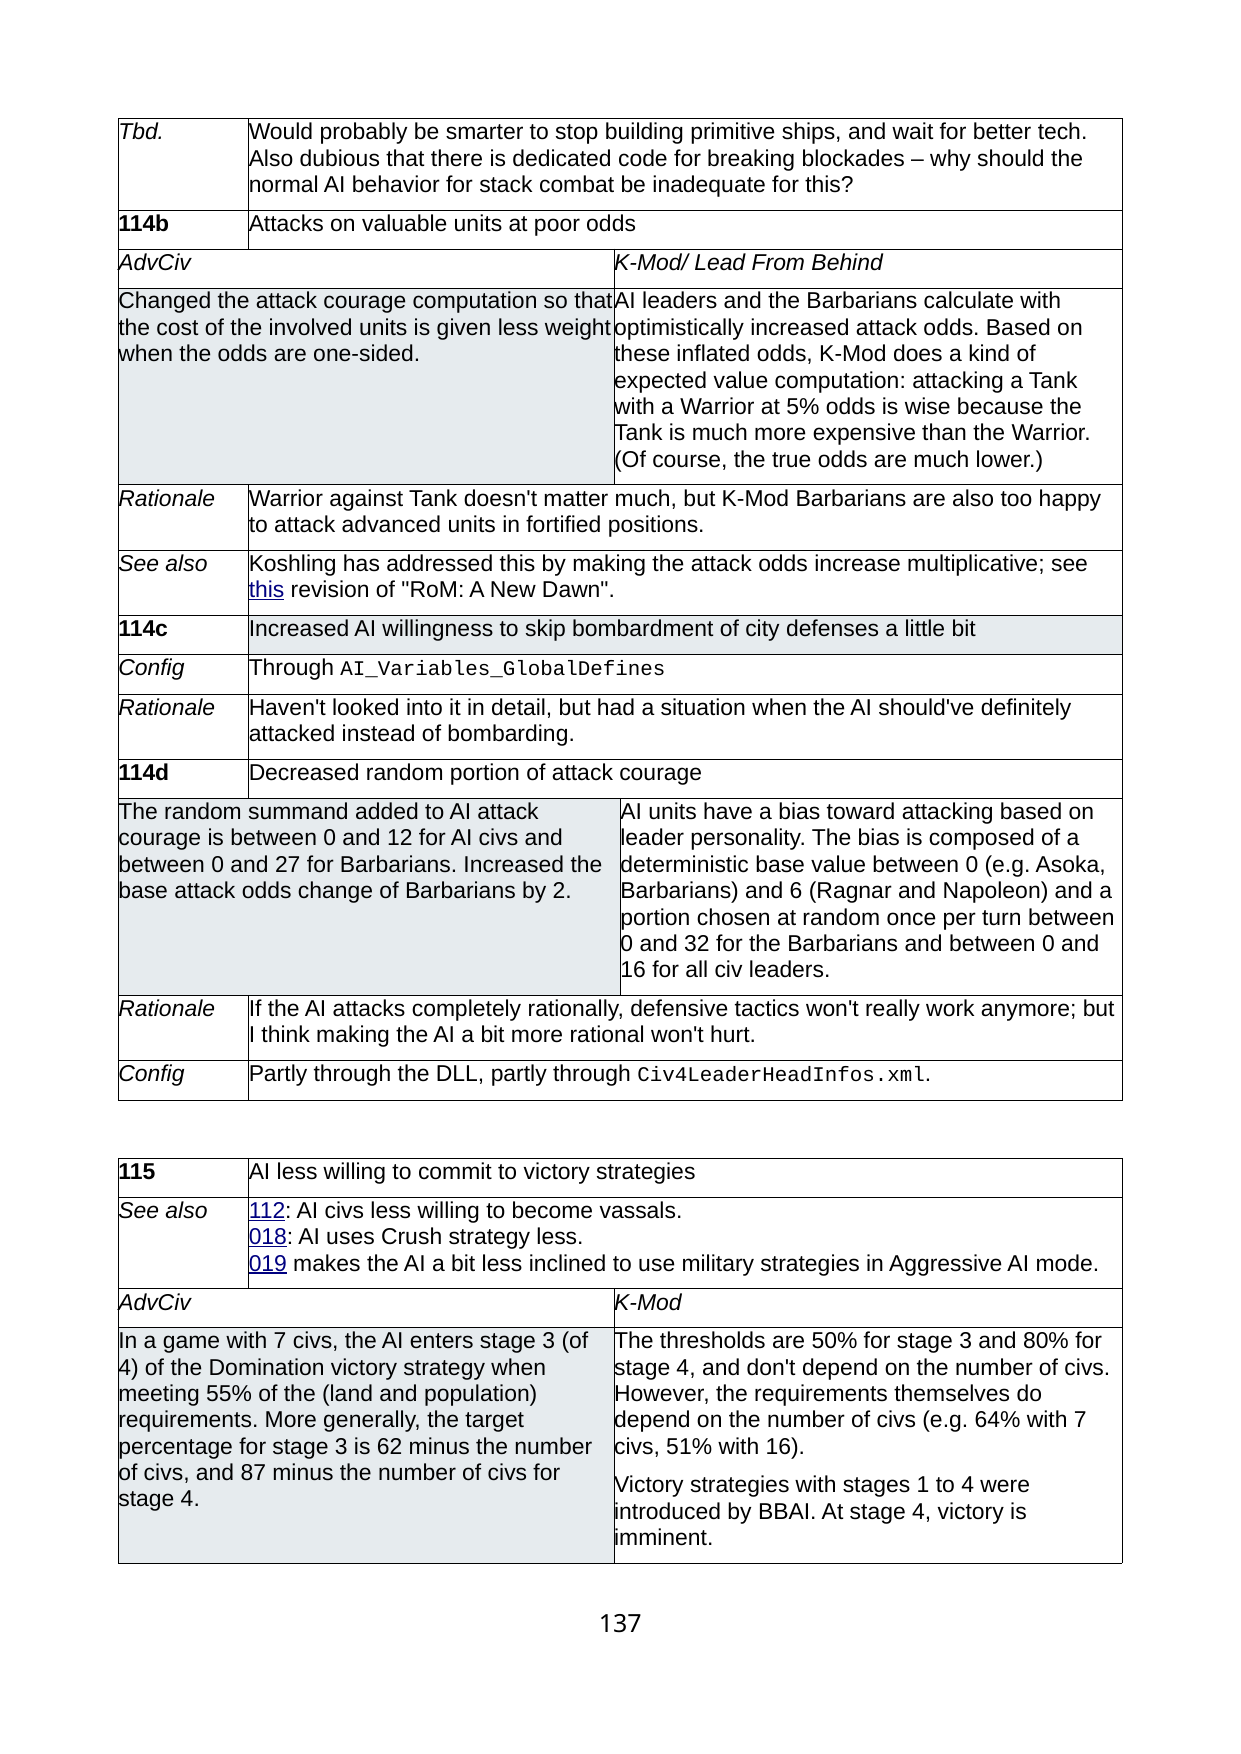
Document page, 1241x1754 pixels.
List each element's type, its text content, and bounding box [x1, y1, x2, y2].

table_cell Would probably be smarter to stop building primitive ships, and wait for better tech. Also dubious that there is dedicated code for breaking blockades – why should the normal AI behavior for stack combat be inadequate for this? [249, 119, 1122, 210]
table_cell If the AI attacks completely rationally, defensive tactics won't really work anymore; but I think making the AI a bit more rational won't hurt. [249, 996, 1122, 1060]
table_cell See also [119, 1198, 248, 1288]
table_cell AdvCiv [119, 1289, 614, 1327]
table_cell Through AI_Variables_GlobalDefines [249, 655, 1122, 694]
table_header 115 [119, 1159, 248, 1197]
table_header AI less willing to commit to victory strategies [249, 1159, 1122, 1197]
table_cell The random summand added to AI attack courage is between 0 and 12 for AI civs and between 0 and 27 for Barbarians. Increased the base attack odds change of Barbarians by 2. [119, 799, 620, 995]
table_cell Rationale [119, 695, 248, 759]
table_cell Attacks on valuable units at poor odds [249, 211, 1122, 248]
table_cell K-Mod [615, 1289, 1122, 1327]
table_cell 112: AI civs less willing to become vassals. 018: AI uses Crush strategy less. 019 makes the AI a bit less inclined to use military strategies in Aggressive AI mode. [249, 1198, 1122, 1288]
table_cell Config [119, 1061, 248, 1100]
table_cell Changed the attack courage computation so that the cost of the involved units is given less weight when the odds are one-sided. [119, 289, 614, 484]
table_cell K-Mod/ Lead From Behind [615, 250, 1122, 287]
table_cell AI leaders and the Barbarians calculate with optimistically increased attack odds. Based on these inflated odds, K-Mod does a kind of expected value computation: attacking a Tank with a Warrior at 5% odds is wise because the Tank is much more expensive than the Warrior. (Of course, the true odds are much lower.) [615, 289, 1122, 484]
table_cell See also [119, 551, 248, 615]
table_cell 114c [119, 616, 248, 654]
table_cell Increased AI willingness to skip bombardment of city defenses a little bit [249, 616, 1122, 654]
table_cell In a game with 7 civs, the AI enters stage 3 (of 4) of the Domination victory strategy when meeting 55% of the (land and population) requirements. More generally, the target percentage for stage 3 is 62 minus the number of civs, and 87 minus the number of civs for stage 4. [119, 1328, 614, 1563]
table_cell Warrior against Tank doesn't matter much, but K-Mod Barbarians are also too happy to attack advanced units in fortified positions. [249, 485, 1122, 549]
table_cell Haven't looked into it in detail, but had a situation when the AI should've definitely attacked instead of bombarding. [249, 695, 1122, 759]
table_cell 114d [119, 760, 248, 798]
table_cell Rationale [119, 485, 248, 549]
table_cell Rationale [119, 996, 248, 1060]
table_cell Config [119, 655, 248, 694]
table_cell 114b [119, 211, 248, 248]
table_cell The thresholds are 50% for stage 3 and 80% for stage 4, and don't depend on the number of civs. However, the requirements themselves do depend on the number of civs (e.g. 64% with 7 civs, 51% with 16). Victory strategies with stages 1 to 4 were introduced by BBAI. At stage 4, victory is imminent. [615, 1328, 1122, 1563]
table_cell Partly through the DLL, partly through Civ4LeaderHeadInfos.xml. [249, 1061, 1122, 1100]
table_cell AI units have a bias toward attacking based on leader personality. The bias is composed of a deterministic base value between 0 (e.g. Asoka, Barbarians) and 6 (Ragnar and Napoleon) and a portion chosen at random once per turn between 0 and 32 for the Barbarians and between 0 and 16 for all civ leaders. [621, 799, 1122, 995]
table_cell Tbd. [119, 119, 248, 210]
table_cell Koshling has addressed this by making the attack odds increase multiplicative; see this revision of "RoM: A New Dawn". [249, 551, 1122, 615]
table_cell AdvCiv [119, 250, 614, 287]
table_cell Decreased random portion of attack courage [249, 760, 1122, 798]
